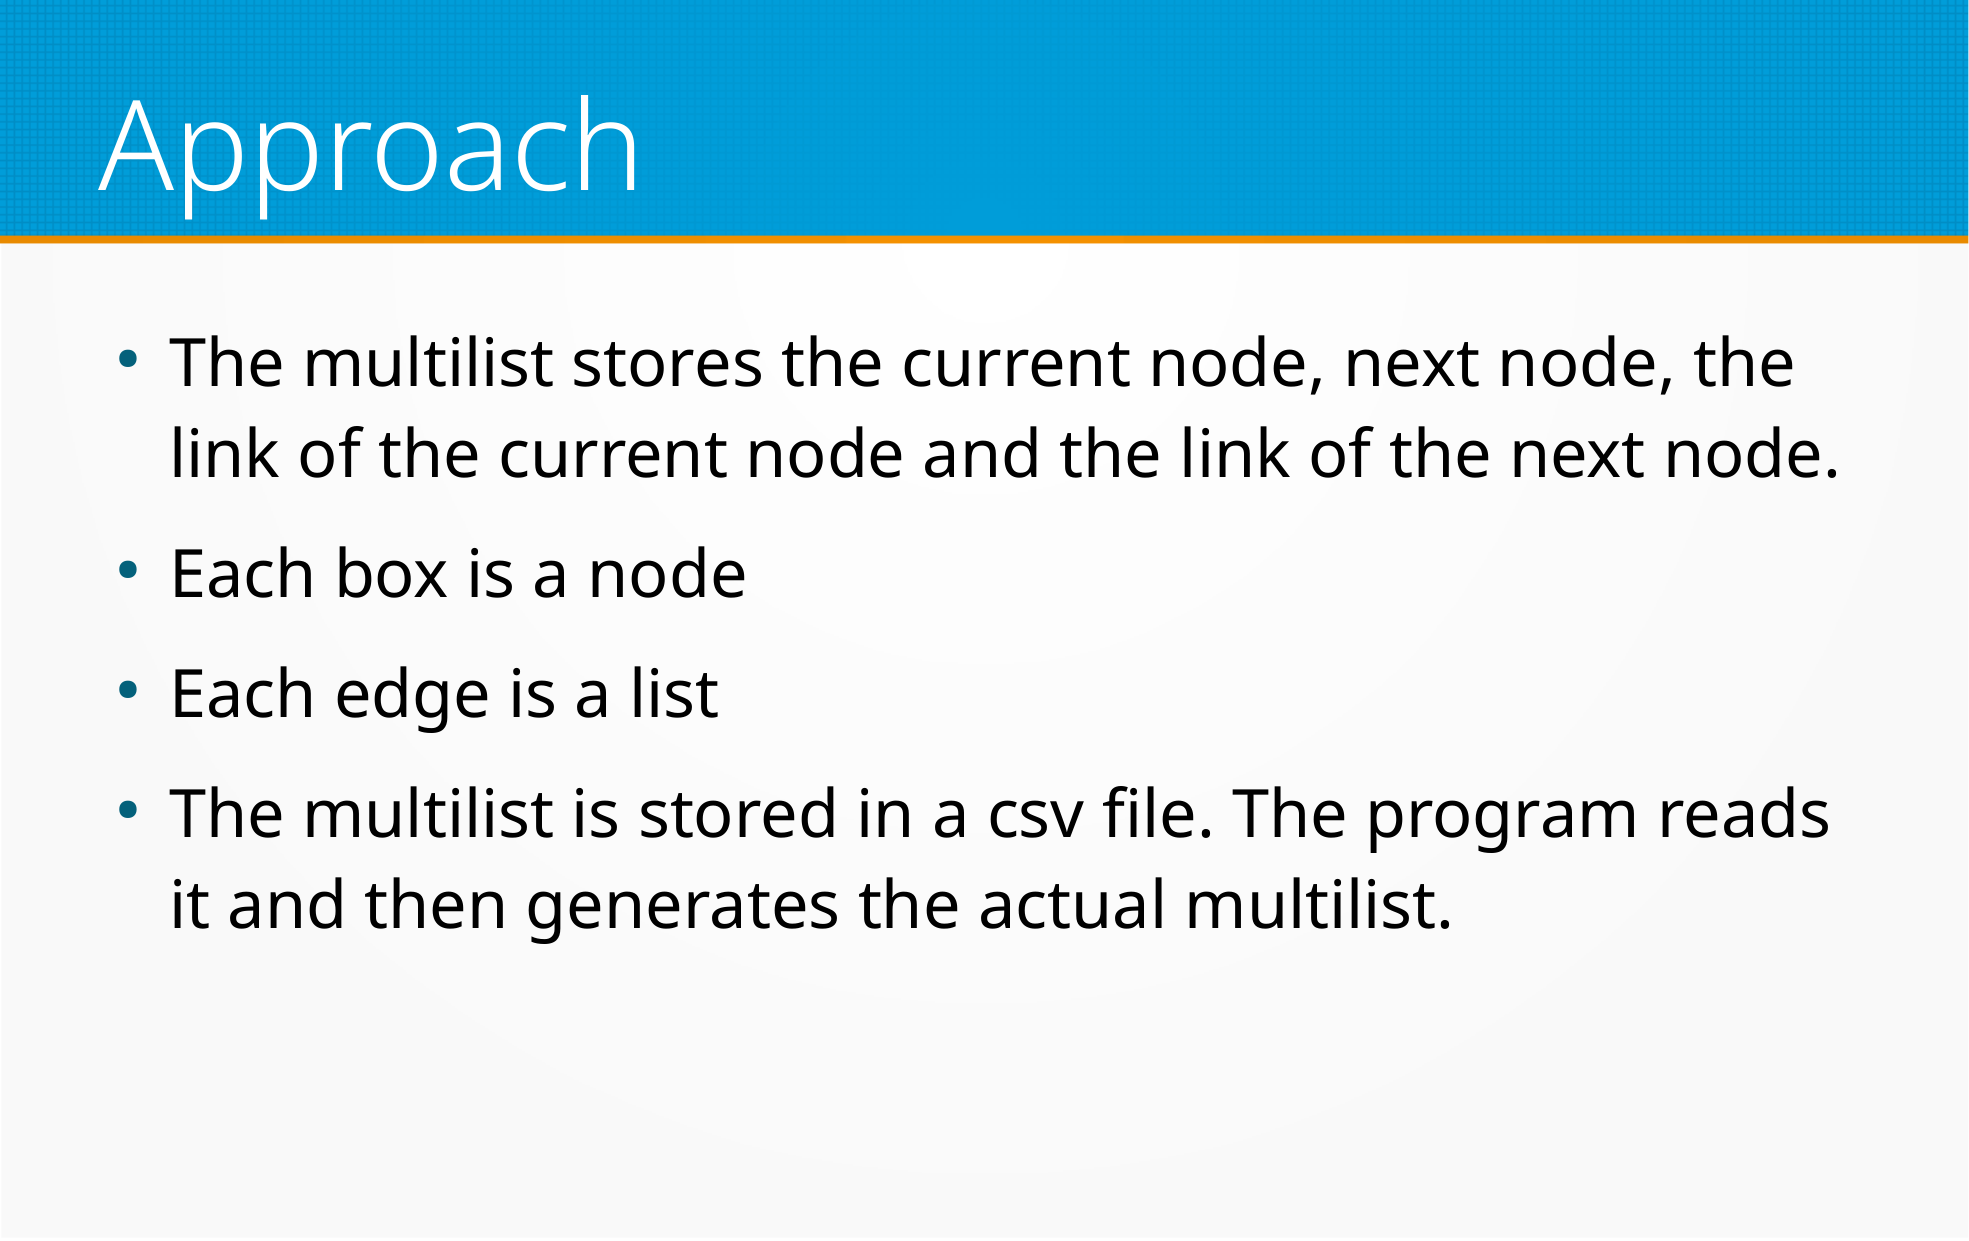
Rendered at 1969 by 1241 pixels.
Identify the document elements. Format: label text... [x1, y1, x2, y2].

list The multilist stores the current node, next node, the link of the current node and the link of the next node. Each box is a node Each edge is a list The multilist is stored in a csv file. The program reads it and then generates the actual multilist. [98, 315, 1861, 1081]
title Approach [98, 19, 1870, 227]
picture [0, 236, 1969, 1241]
